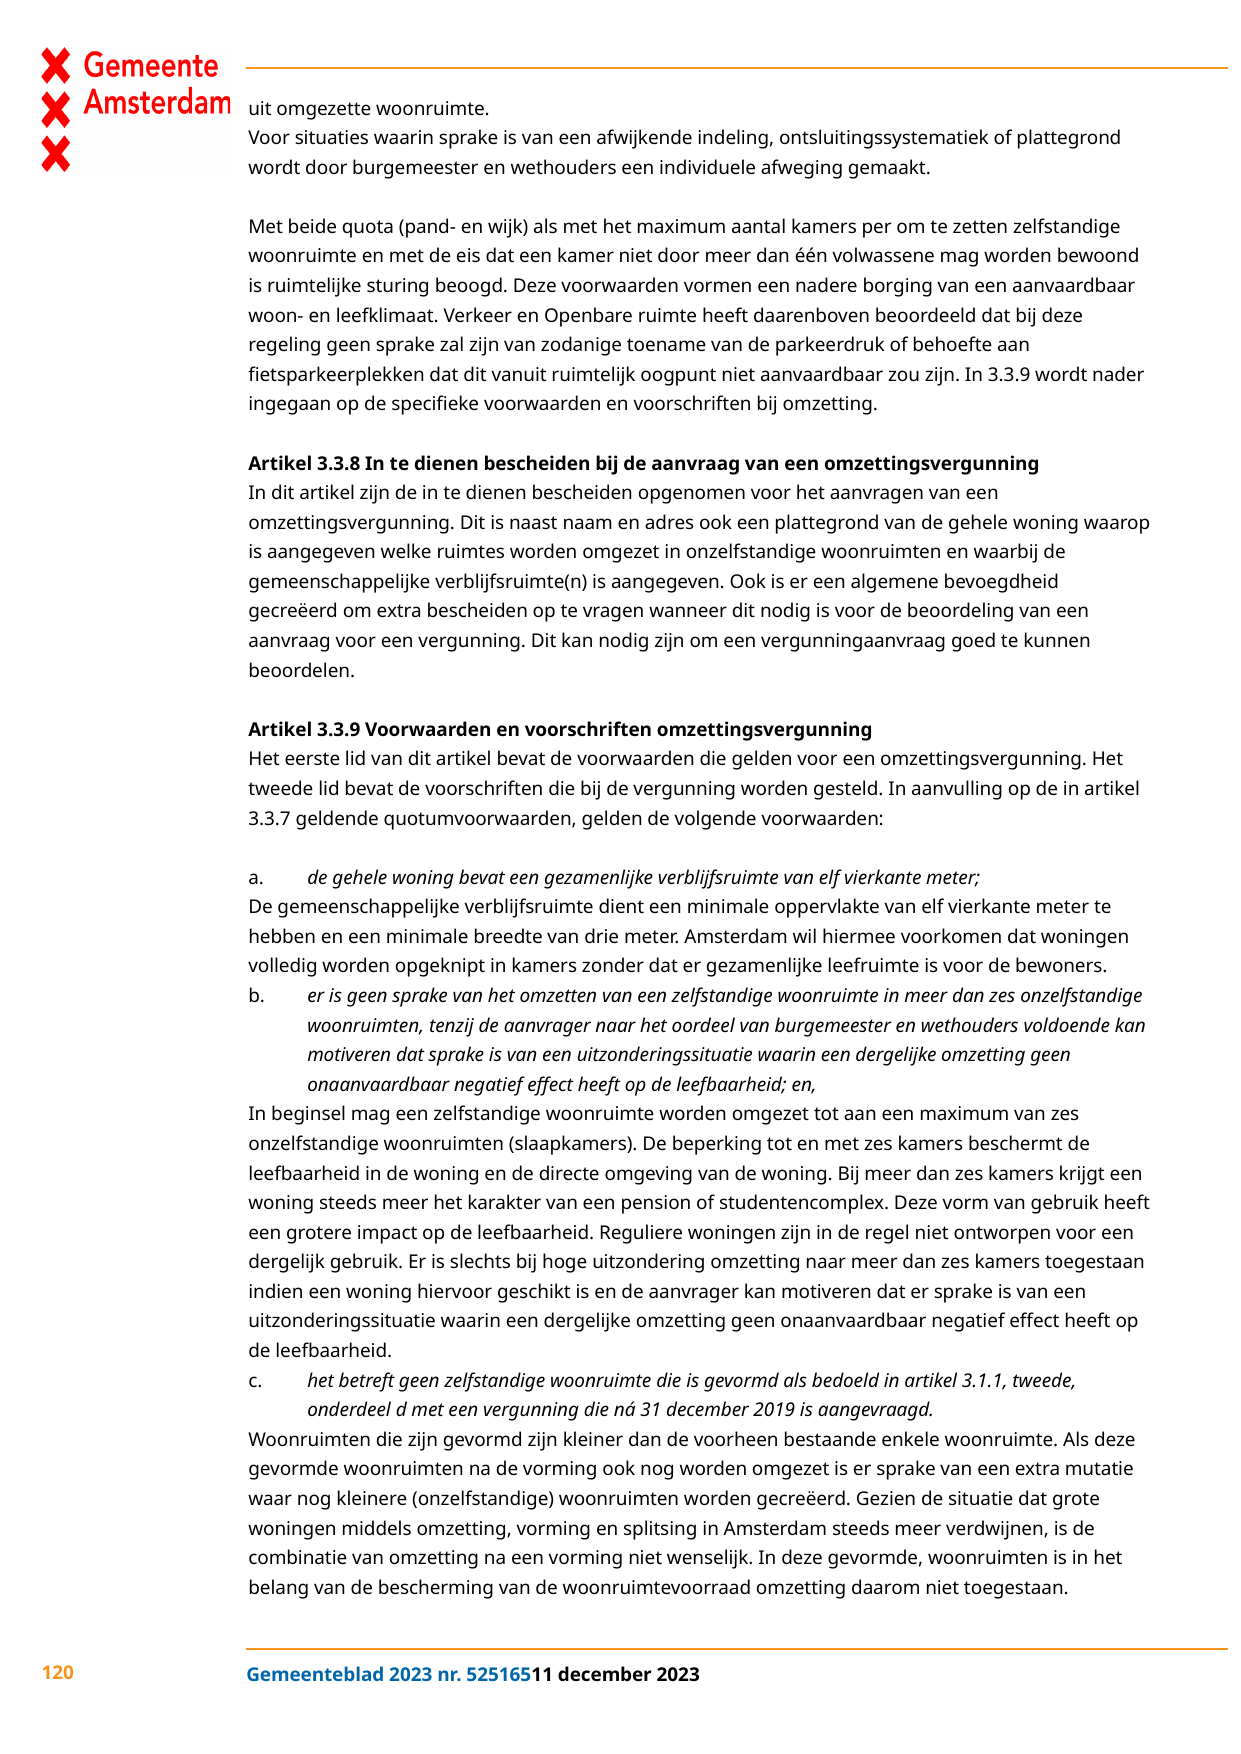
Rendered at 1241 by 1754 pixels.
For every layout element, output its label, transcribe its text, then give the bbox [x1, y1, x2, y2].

text uit omgezette woonruimte. [248, 95, 1152, 121]
text Woonruimten die zijn gevormd zijn kleiner dan de voorheen bestaande enkele woonruimte. Als deze gevormde woonruimten na de vorming ook nog worden omgezet is er sprake van een extra mutatie waar nog kleinere (onzelfstandige) woonruimten worden gecreëerd. Gezien de situatie dat grote woningen middels omzetting, vorming en splitsing in Amsterdam steeds meer verdwijnen, is de combinatie van omzetting na een vorming niet wenselijk. In deze gevormde, woonruimten is in het belang van de bescherming van de woonruimtevoorraad omzetting daarom niet toegestaan. [248, 1426, 1152, 1600]
text Voor situaties waarin sprake is van een afwijkende indeling, ontsluitingssystematiek of plattegrond wordt door burgemeester en wethouders een individuele afweging gemaakt. [248, 124, 1152, 180]
picture [41, 47, 231, 172]
text In dit artikel zijn de in te dienen bescheiden opgenomen voor het aanvragen van een omzettingsvergunning. Dit is naast naam en adres ook een plattegrond van de gehele woning waarop is aangegeven welke ruimtes worden omgezet in onzelfstandige woonruimten en waarbij de gemeenschappelijke verblijfsruimte(n) is aangegeven. Ook is er een algemene bevoegdheid gecreëerd om extra bescheiden op te vragen wanneer dit nodig is voor de beoordeling van een aanvraag voor een vergunning. Dit kan nodig zijn om een vergunningaanvraag goed te kunnen beoordelen. [248, 479, 1152, 683]
text De gemeenschappelijke verblijfsruimte dient een minimale oppervlakte van elf vierkante meter te hebben en een minimale breedte van drie meter. Amsterdam wil hiermee voorkomen dat woningen volledig worden opgeknipt in kamers zonder dat er gezamenlijke leefruimte is voor de bewoners. [248, 893, 1152, 978]
list de gehele woning bevat een gezamenlijke verblijfsruimte van elf vierkante meter; [248, 864, 1152, 890]
text Het eerste lid van dit artikel bevat de voorwaarden die gelden voor een omzettingsvergunning. Het tweede lid bevat de voorschriften die bij de vergunning worden gesteld. In aanvulling op de in artikel 3.3.7 geldende quotumvoorwaarden, gelden de volgende voorwaarden: [248, 746, 1152, 831]
text In beginsel mag een zelfstandige woonruimte worden omgezet tot aan een maximum van zes onzelfstandige woonruimten (slaapkamers). De beperking tot en met zes kamers beschermt de leefbaarheid in de woning en de directe omgeving van de woning. Bij meer dan zes kamers krijgt een woning steeds meer het karakter van een pension of studentencomplex. Deze vorm van gebruik heeft een grotere impact op de leefbaarheid. Reguliere woningen zijn in de regel niet ontworpen voor een dergelijk gebruik. Er is slechts bij hoge uitzondering omzetting naar meer dan zes kamers toegestaan indien een woning hiervoor geschikt is en de aanvrager kan motiveren dat er sprake is van een uitzonderingssituatie waarin een dergelijke omzetting geen onaanvaardbaar negatief effect heeft op de leefbaarheid. [248, 1101, 1152, 1363]
text Met beide quota (pand- en wijk) als met het maximum aantal kamers per om te zetten zelfstandige woonruimte en met de eis dat een kamer niet door meer dan één volwassene mag worden bewoond is ruimtelijke sturing beoogd. Deze voorwaarden vormen een nadere borging van een aanvaardbaar woon- en leefklimaat. Verkeer en Openbare ruimte heeft daarenboven beoordeeld dat bij deze regeling geen sprake zal zijn van zodanige toename van de parkeerdruk of behoefte aan fietsparkeerplekken dat dit vanuit ruimtelijk oogpunt niet aanvaardbaar zou zijn. In 3.3.9 wordt nader ingegaan op de specifieke voorwaarden en voorschriften bij omzetting. [248, 213, 1152, 416]
text Artikel 3.3.9 Voorwaarden en voorschriften omzettingsvergunning [248, 716, 1152, 742]
list het betreft geen zelfstandige woonruimte die is gevormd als bedoeld in artikel 3.1.1, tweede, onderdeel d met een vergunning die ná 31 december 2019 is aangevraagd. [248, 1367, 1152, 1422]
list er is geen sprake van het omzetten van een zelfstandige woonruimte in meer dan zes onzelfstandige woonruimten, tenzij de aanvrager naar het oordeel van burgemeester en wethouders voldoende kan motiveren dat sprake is van een uitzonderingssituatie waarin een dergelijke omzetting geen onaanvaardbaar negatief effect heeft op de leefbaarheid; en, [248, 982, 1152, 1097]
text Artikel 3.3.8 In te dienen bescheiden bij de aanvraag van een omzettingsvergunning [248, 450, 1152, 476]
